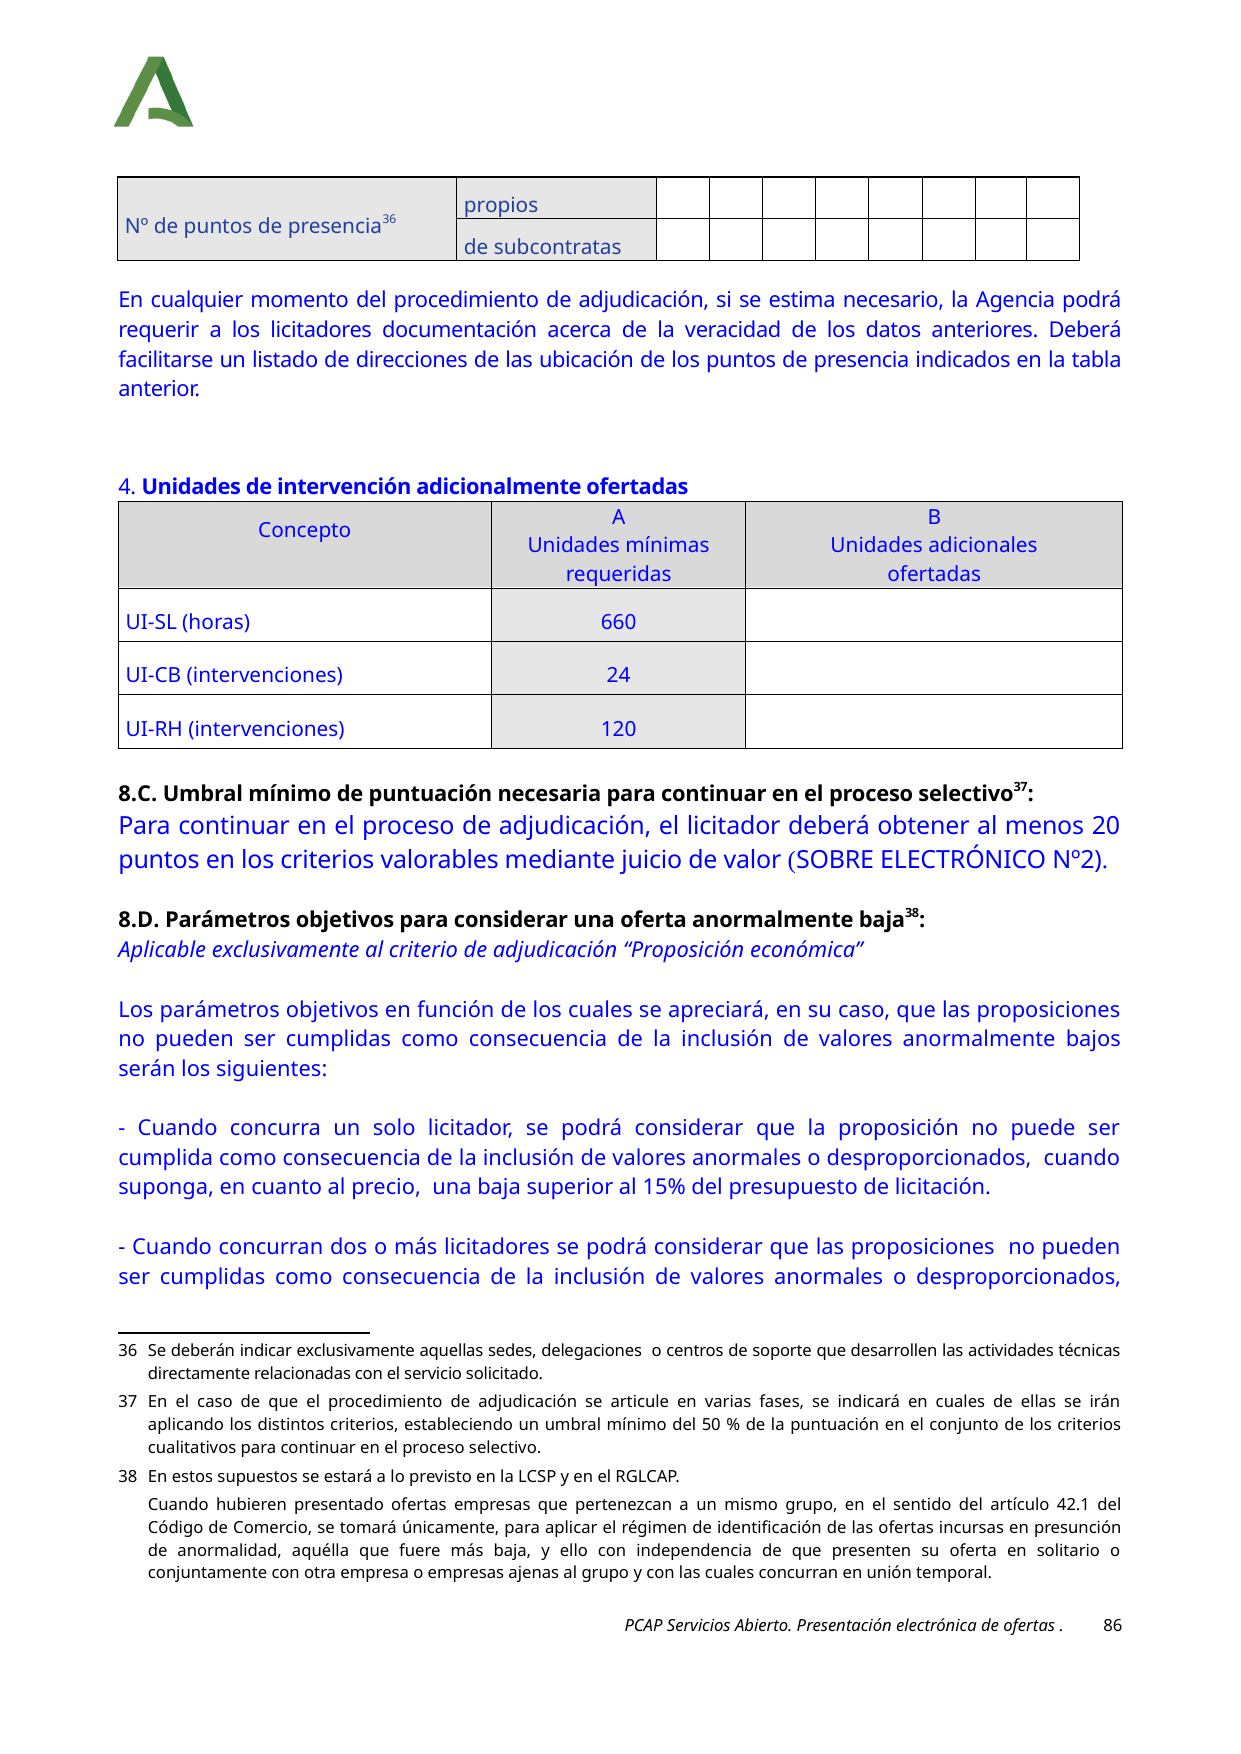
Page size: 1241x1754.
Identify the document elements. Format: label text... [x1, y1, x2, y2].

table_cell [869, 219, 922, 260]
text En estos supuestos se estará a lo previsto en la LCSP y en el RGLCAP. [118, 1464, 1122, 1487]
table_cell [710, 219, 762, 260]
text En cualquier momento del procedimiento de adjudicación, si se estima necesario, la Agencia podrá requerir a los licitadores documentación acerca de la veracidad de los datos anteriores. Deberá facilitarse un listado de direcciones de las ubicación de los puntos de presencia indicados en la tabla anterior. [118, 284, 1122, 403]
table_cell [976, 219, 1026, 260]
table_cell UI-SL (horas) [119, 589, 491, 641]
table_cell [1027, 219, 1079, 260]
table_cell [816, 219, 868, 260]
table_cell [869, 178, 922, 218]
text - Cuando concurra un solo licitador, se podrá considerar que la proposición no puede ser cumplida como consecuencia de la inclusión de valores anormales o desproporcionados, cuando suponga, en cuanto al precio, una baja superior al 15% del presupuesto de licitación. [118, 1112, 1122, 1201]
text 8.C. Umbral mínimo de puntuación necesaria para continuar en el proceso selectivo: [118, 778, 1122, 807]
table_cell [657, 219, 709, 260]
text Para continuar en el proceso de adjudicación, el licitador deberá obtener al menos 20 puntos en los criterios valorables mediante juicio de valor (SOBRE ELECTRÓNICO Nº2). [118, 807, 1122, 876]
table_cell [710, 178, 762, 218]
table_cell [746, 642, 1122, 694]
text Los parámetros objetivos en función de los cuales se apreciará, en su caso, que las proposiciones no pueden ser cumplidas como consecuencia de la inclusión de valores anormalmente bajos serán los siguientes: [118, 994, 1122, 1083]
table_cell [763, 178, 815, 218]
text En el caso de que el procedimiento de adjudicación se articule en varias fases, se indicará en cuales de ellas se irán aplicando los distintos criterios, estableciendo un umbral mínimo del 50 % de la puntuación en el conjunto de los criterios cualitativos para continuar en el proceso selectivo. [118, 1390, 1122, 1458]
text Aplicable exclusivamente al criterio de adjudicación “Proposición económica” [118, 934, 1122, 964]
table_cell [763, 219, 815, 260]
table_cell propios [457, 178, 656, 218]
table_cell de subcontratas [457, 219, 656, 260]
text 8.D. Parámetros objetivos para considerar una oferta anormalmente baja: [118, 904, 1122, 934]
table_header Concepto [119, 502, 491, 587]
table_header A Unidades mínimas requeridas [492, 502, 745, 587]
table_cell UI-CB (intervenciones) [119, 642, 491, 694]
table_cell [746, 695, 1122, 748]
text Cuando hubieren presentado ofertas empresas que pertenezcan a un mismo grupo, en el sentido del artículo 42.1 del Código de Comercio, se tomará únicamente, para aplicar el régimen de identificación de las ofertas incursas en presunción de anormalidad, aquélla que fuere más baja, y ello con independencia de que presenten su oferta en solitario o conjuntamente con otra empresa o empresas ajenas al grupo y con las cuales concurran en unión temporal. [118, 1493, 1122, 1584]
text 4. Unidades de intervención adicionalmente ofertadas [118, 471, 1122, 501]
picture [109, 52, 198, 131]
table_cell 660 [492, 589, 745, 641]
table_header B Unidades adicionales ofertadas [746, 502, 1122, 587]
table_cell [816, 178, 868, 218]
table_cell [746, 589, 1122, 641]
table_cell [1027, 178, 1079, 218]
table_cell 24 [492, 642, 745, 694]
table_cell [657, 178, 709, 218]
text - Cuando concurran dos o más licitadores se podrá considerar que las proposiciones no pueden ser cumplidas como consecuencia de la inclusión de valores anormales o desproporcionados, [118, 1231, 1122, 1291]
table_cell 120 [492, 695, 745, 748]
table_cell UI-RH (intervenciones) [119, 695, 491, 748]
table_cell [976, 178, 1026, 218]
table_cell Nº de puntos de presencia [118, 178, 456, 260]
table_cell [923, 219, 975, 260]
table_cell [923, 178, 975, 218]
